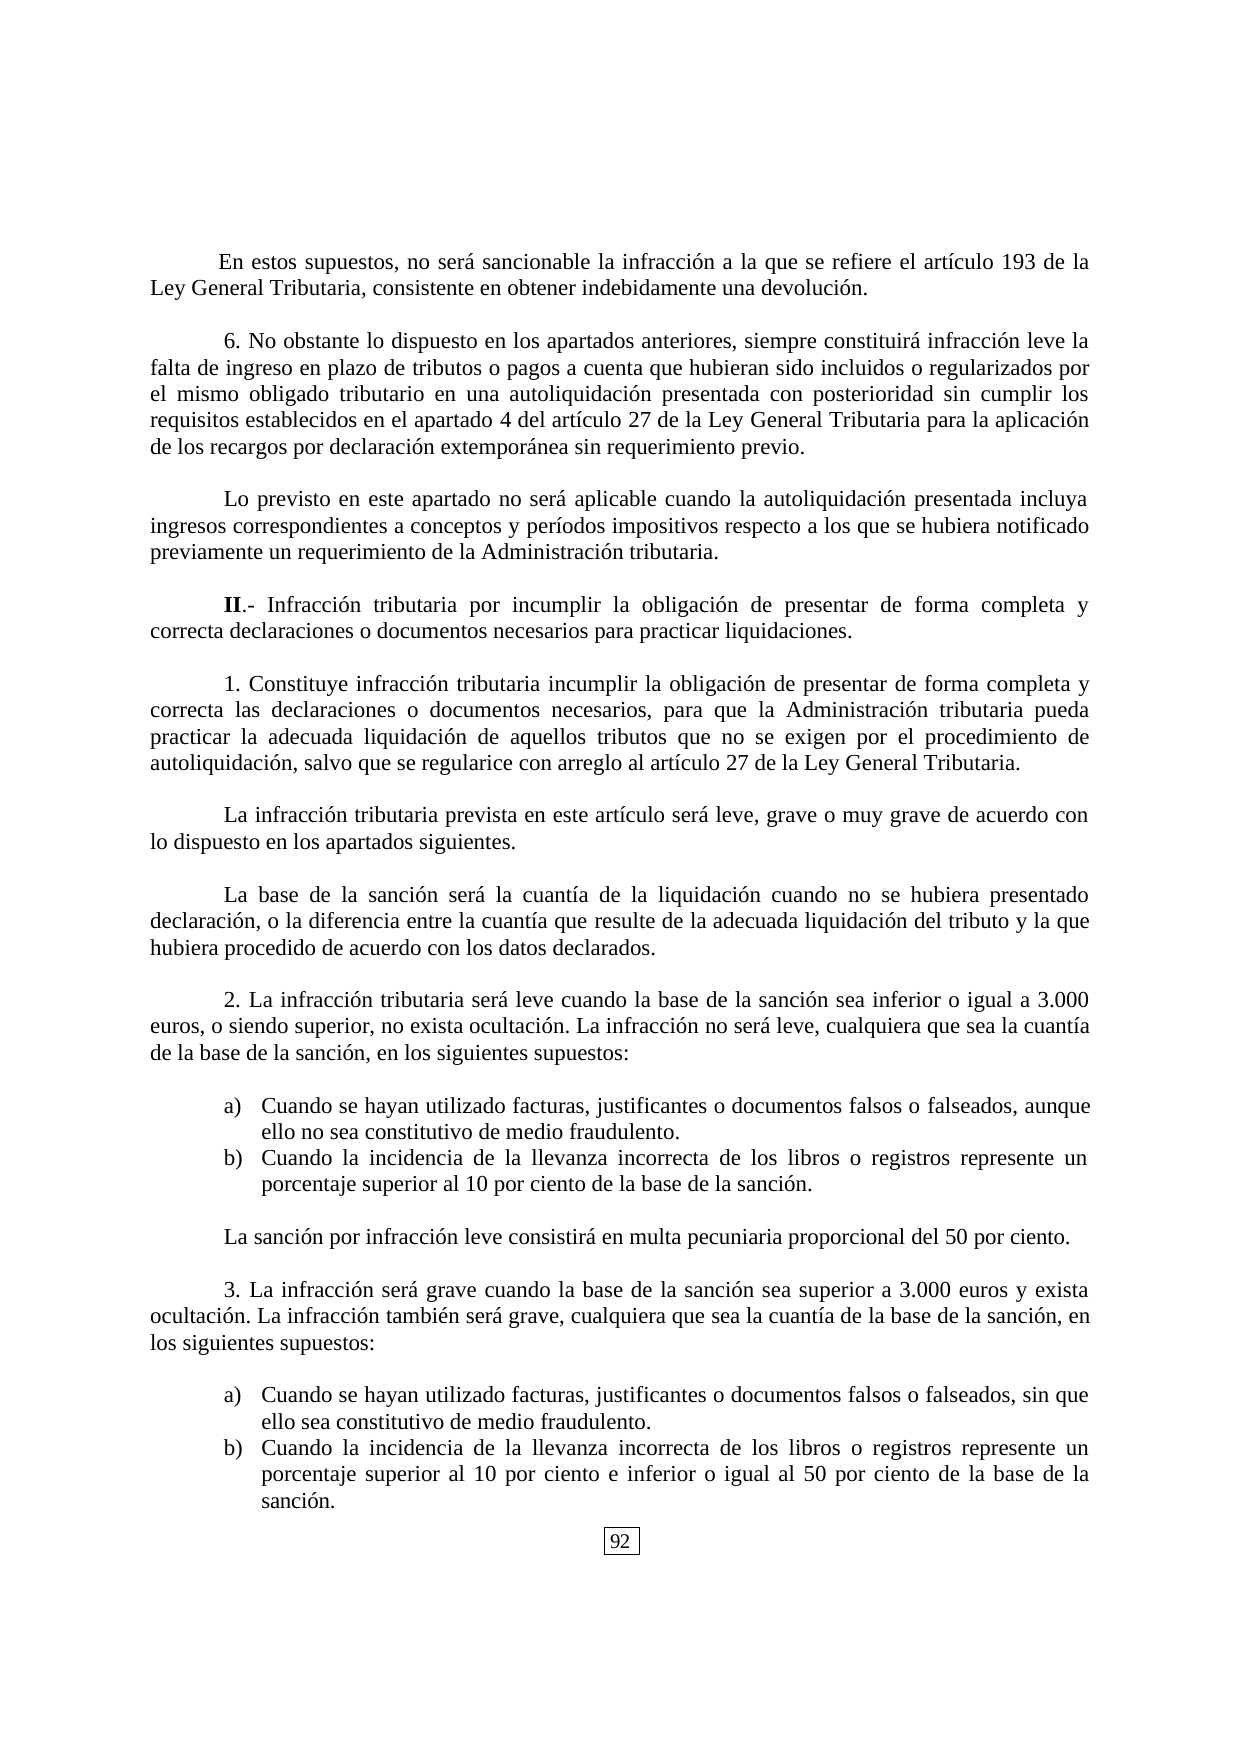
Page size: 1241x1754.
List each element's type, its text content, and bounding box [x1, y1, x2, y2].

text II.- Infracción tributaria por incumplir la obligación de presentar de forma completa y correcta declaraciones o documentos necesarios para practicar liquidaciones. [150, 591, 1090, 644]
list Cuando se hayan utilizado facturas, justificantes o documentos falsos o falseados, sin que ello sea constitutivo de medio fraudulento. [223, 1381, 1090, 1434]
text Lo previsto en este apartado no será aplicable cuando la autoliquidación presentada incluya ingresos correspondientes a conceptos y períodos impositivos respecto a los que se hubiera notificado previamente un requerimiento de la Administración tributaria. [150, 485, 1089, 564]
list Cuando se hayan utilizado facturas, justificantes o documentos falsos o falseados, aunque ello no sea constitutivo de medio fraudulento. [223, 1092, 1091, 1144]
text La base de la sanción será la cuantía de la liquidación cuando no se hubiera presentado declaración, o la diferencia entre la cuantía que resulte de la adecuada liquidación del tributo y la que hubiera procedido de acuerdo con los datos declarados. [150, 881, 1090, 960]
text La sanción por infracción leve consistirá en multa pecuniaria proporcional del 50 por ciento. [223, 1223, 1103, 1249]
list Constituye infracción tributaria incumplir la obligación de presentar de forma completa y correcta las declaraciones o documentos necesarios, para que la Administración tributaria pueda practicar la adecuada liquidación de aquellos tributos que no se exigen por el procedimiento de autoliquidación, salvo que se regularice con arreglo al artículo 27 de la Ley General Tributaria. [150, 670, 1091, 775]
list No obstante lo dispuesto en los apartados anteriores, siempre constituirá infracción leve la falta de ingreso en plazo de tributos o pagos a cuenta que hubieran sido incluidos o regularizados por el mismo obligado tributario en una autoliquidación presentada con posterioridad sin cumplir los requisitos establecidos en el apartado 4 del artículo 27 de la Ley General Tributaria para la aplicación de los recargos por declaración extemporánea sin requerimiento previo. [150, 327, 1090, 459]
text La infracción tributaria prevista en este artículo será leve, grave o muy grave de acuerdo con lo dispuesto en los apartados siguientes. [150, 802, 1089, 854]
list Cuando la incidencia de la llevanza incorrecta de los libros o registros represente un porcentaje superior al 10 por ciento e inferior o igual al 50 por ciento de la base de la sanción. [223, 1434, 1091, 1513]
list Cuando la incidencia de la llevanza incorrecta de los libros o registros represente un porcentaje superior al 10 por ciento de la base de la sanción. [223, 1145, 1090, 1197]
list La infracción será grave cuando la base de la sanción sea superior a 3.000 euros y exista ocultación. La infracción también será grave, cualquiera que sea la cuantía de la base de la sanción, en los siguientes supuestos: [150, 1276, 1091, 1355]
text En estos supuestos, no será sancionable la infracción a la que se refiere el artículo 193 de la Ley General Tributaria, consistente en obtener indebidamente una devolución. [150, 249, 1091, 301]
list La infracción tributaria será leve cuando la base de la sanción sea inferior o igual a 3.000 euros, o siendo superior, no exista ocultación. La infracción no será leve, cualquiera que sea la cuantía de la base de la sanción, en los siguientes supuestos: [150, 986, 1090, 1065]
